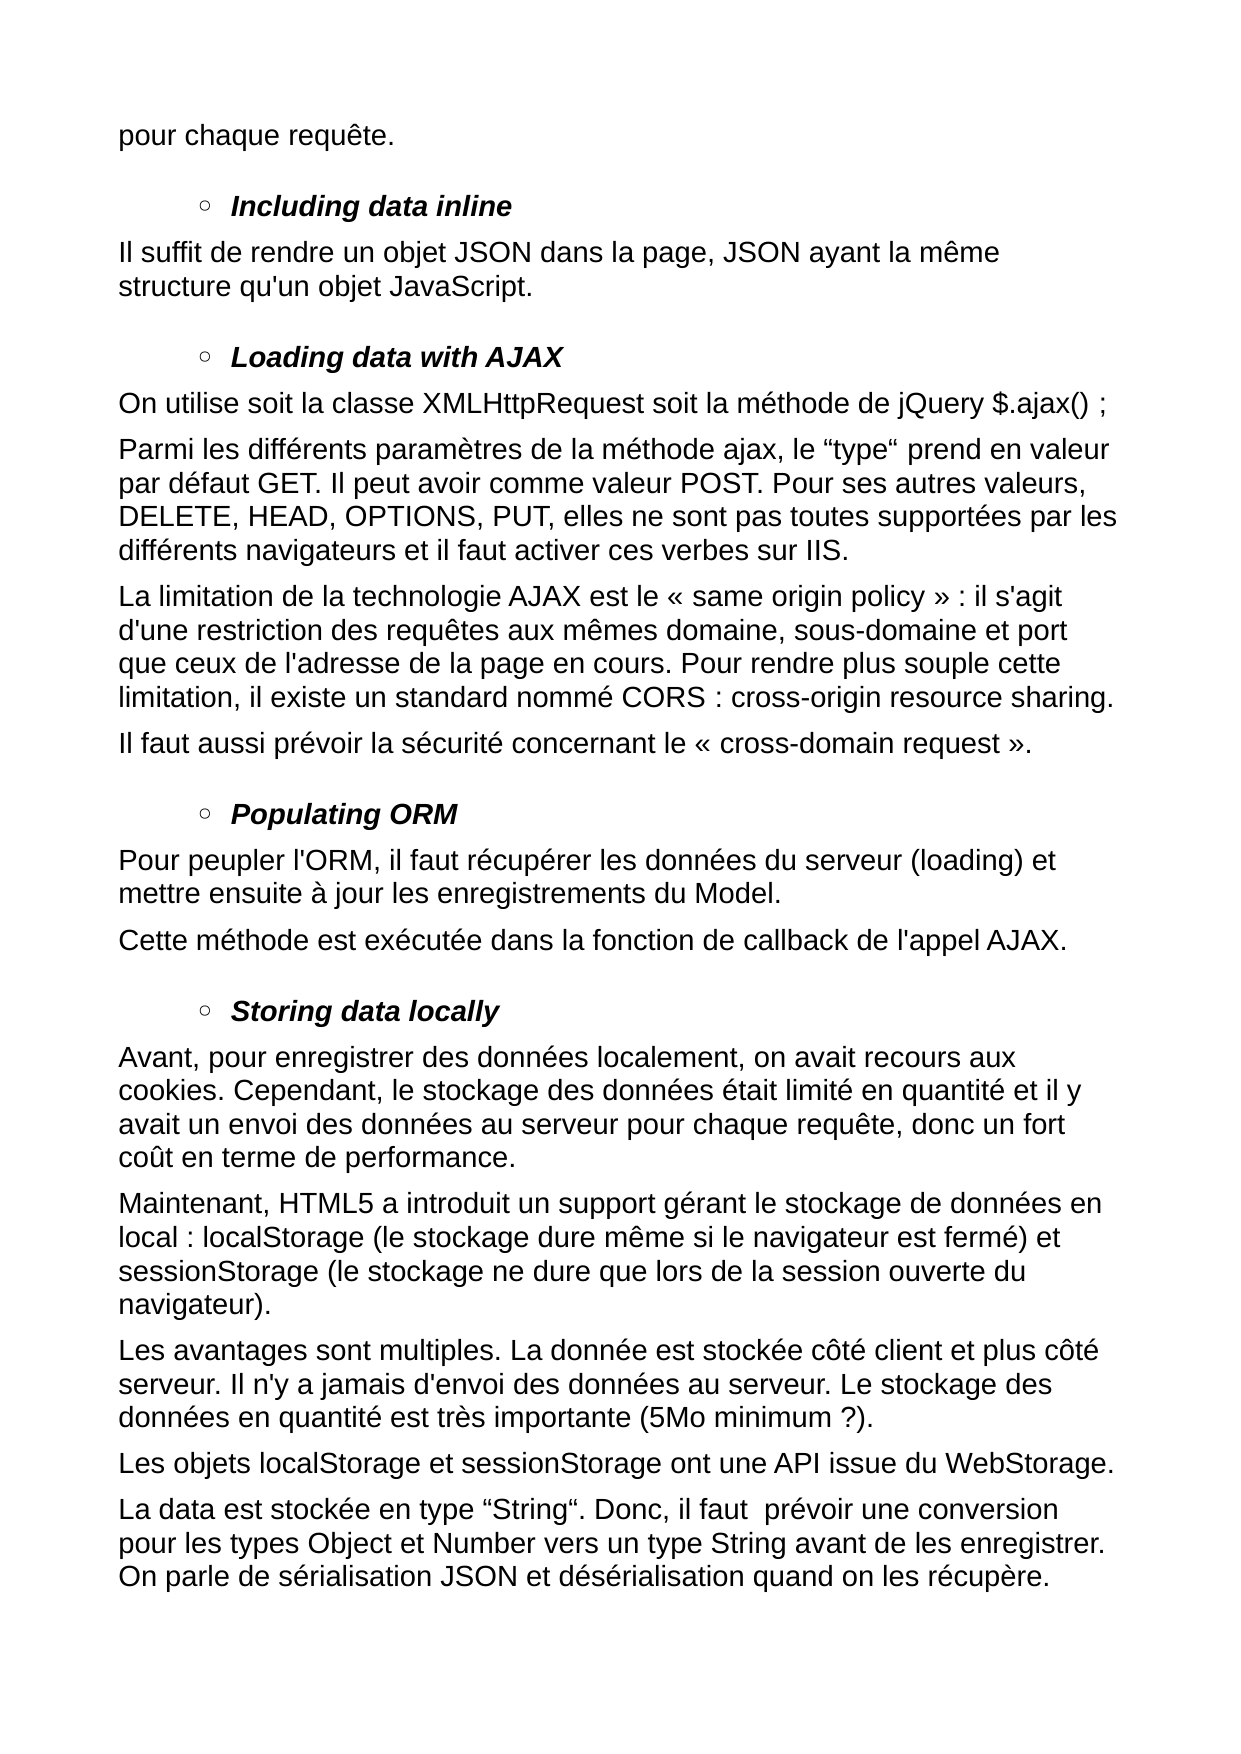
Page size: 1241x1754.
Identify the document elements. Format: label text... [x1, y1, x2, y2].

text On utilise soit la classe XMLHttpRequest soit la méthode de jQuery $.ajax() ; [118, 386, 1122, 420]
text Maintenant, HTML5 a introduit un support gérant le stockage de données en local : localStorage (le stockage dure même si le navigateur est fermé) et sessionStorage (le stockage ne dure que lors de la session ouverte du navigateur). [118, 1186, 1122, 1321]
text Les avantages sont multiples. La donnée est stockée côté client et plus côté serveur. Il n'y a jamais d'envoi des données au serveur. Le stockage des données en quantité est très importante (5Mo minimum ?). [118, 1333, 1122, 1434]
text La limitation de la technologie AJAX est le « same origin policy » : il s'agit d'une restriction des requêtes aux mêmes domaine, sous-domaine et port que ceux de l'adresse de la page en cours. Pour rendre plus souple cette limitation, il existe un standard nommé CORS : cross-origin resource sharing. [118, 579, 1122, 713]
subtitle Including data inline [193, 189, 1122, 223]
text Avant, pour enregistrer des données localement, on avait recours aux cookies. Cependant, le stockage des données était limité en quantité et il y avait un envoi des données au serveur pour chaque requête, donc un fort coût en terme de performance. [118, 1040, 1122, 1174]
text Parmi les différents paramètres de la méthode ajax, le “type“ prend en valeur par défaut GET. Il peut avoir comme valeur POST. Pour ses autres valeurs, DELETE, HEAD, OPTIONS, PUT, elles ne sont pas toutes supportées par les différents navigateurs et il faut activer ces verbes sur IIS. [118, 432, 1122, 566]
text Pour peupler l'ORM, il faut récupérer les données du serveur (loading) et mettre ensuite à jour les enregistrements du Model. [118, 843, 1122, 910]
text La data est stockée en type “String“. Donc, il faut prévoir une conversion pour les types Object et Number vers un type String avant de les enregistrer. On parle de sérialisation JSON et désérialisation quand on les récupère. [118, 1492, 1122, 1593]
subtitle Storing data locally [193, 993, 1122, 1027]
text Il suffit de rendre un objet JSON dans la page, JSON ayant la même structure qu'un objet JavaScript. [118, 235, 1122, 302]
subtitle Populating ORM [193, 797, 1122, 830]
text pour chaque requête. [118, 118, 1122, 152]
text Les objets localStorage et sessionStorage ont une API issue du WebStorage. [118, 1446, 1122, 1480]
subtitle Loading data with AJAX [193, 340, 1122, 374]
text Il faut aussi prévoir la sécurité concernant le « cross-domain request ». [118, 726, 1122, 759]
text Cette méthode est exécutée dans la fonction de callback de l'appel AJAX. [118, 922, 1122, 956]
